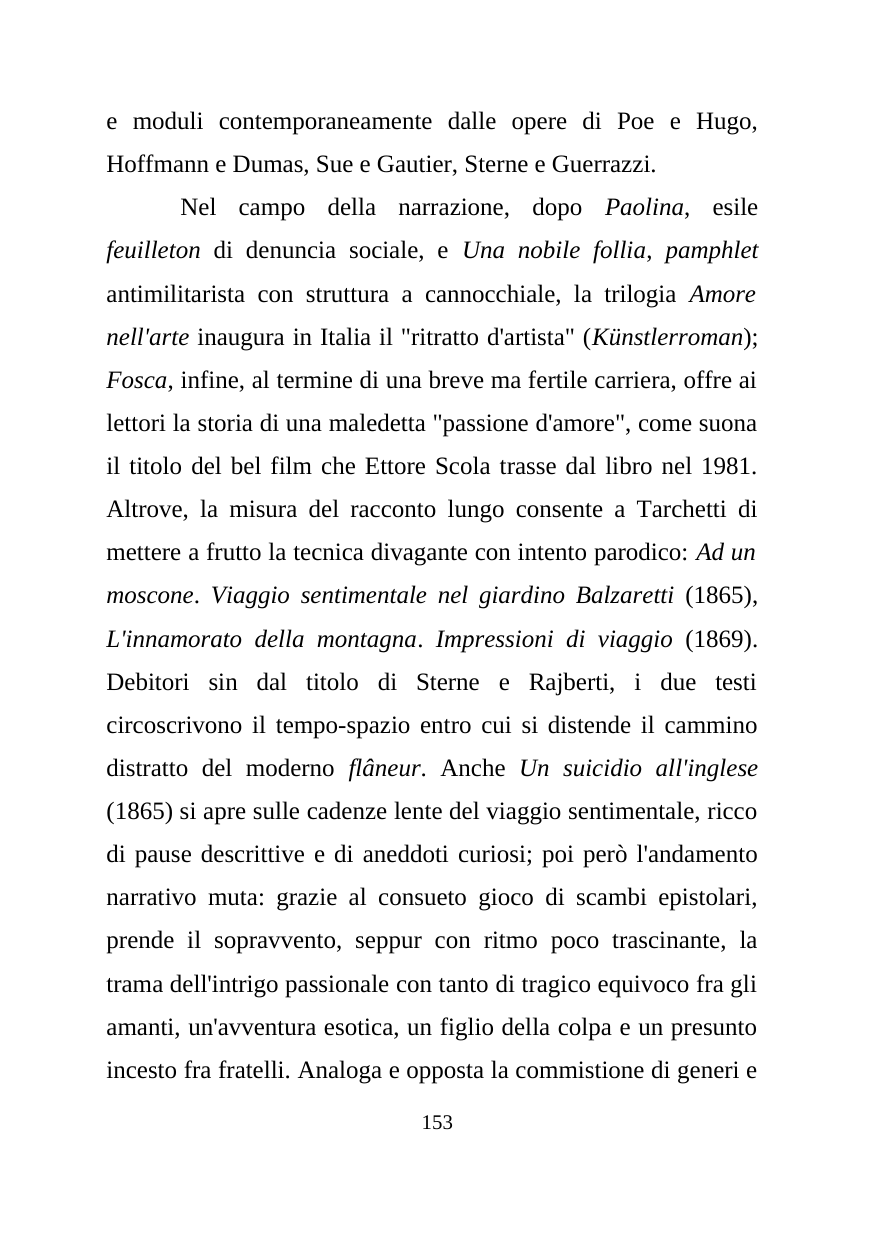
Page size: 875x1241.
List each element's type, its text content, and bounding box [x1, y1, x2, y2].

text e moduli contemporaneamente dalle opere di Poe e Hugo, Hoffmann e Dumas, Sue e Gautier, Sterne e Guerrazzi. [106, 106, 758, 178]
text Nel campo della narrazione, dopo Paolina, esile feuilleton di denuncia sociale, e Una nobile follia, pamphlet antimilitarista con struttura a cannocchiale, la trilogia Amore nell'arte inaugura in Italia il "ritratto d'artista" (Künstlerroman); Fosca, infine, al termine di una breve ma fertile carriera, offre ai lettori la storia di una maledetta "passione d'amore", come suona il titolo del bel film che Ettore Scola trasse dal libro nel 1981. Altrove, la misura del racconto lungo consente a Tarchetti di mettere a frutto la tecnica divagante con intento parodico: Ad un moscone. Viaggio sentimentale nel giardino Balzaretti (1865), L'innamorato della montagna. Impressioni di viaggio (1869). Debitori sin dal titolo di Sterne e Rajberti, i due testi circoscrivono il tempo-spazio entro cui si distende il cammino distratto del moderno flâneur. Anche Un suicidio all'inglese (1865) si apre sulle cadenze lente del viaggio sentimentale, ricco di pause descrittive e di aneddoti curiosi; poi però l'andamento narrativo muta: grazie al consueto gioco di scambi epistolari, prende il sopravvento, seppur con ritmo poco trascinante, la trama dell'intrigo passionale con tanto di tragico equivoco fra gli amanti, un'avventura esotica, un figlio della colpa e un presunto incesto fra fratelli. Analoga e opposta la commistione di generi e [106, 192, 758, 1084]
